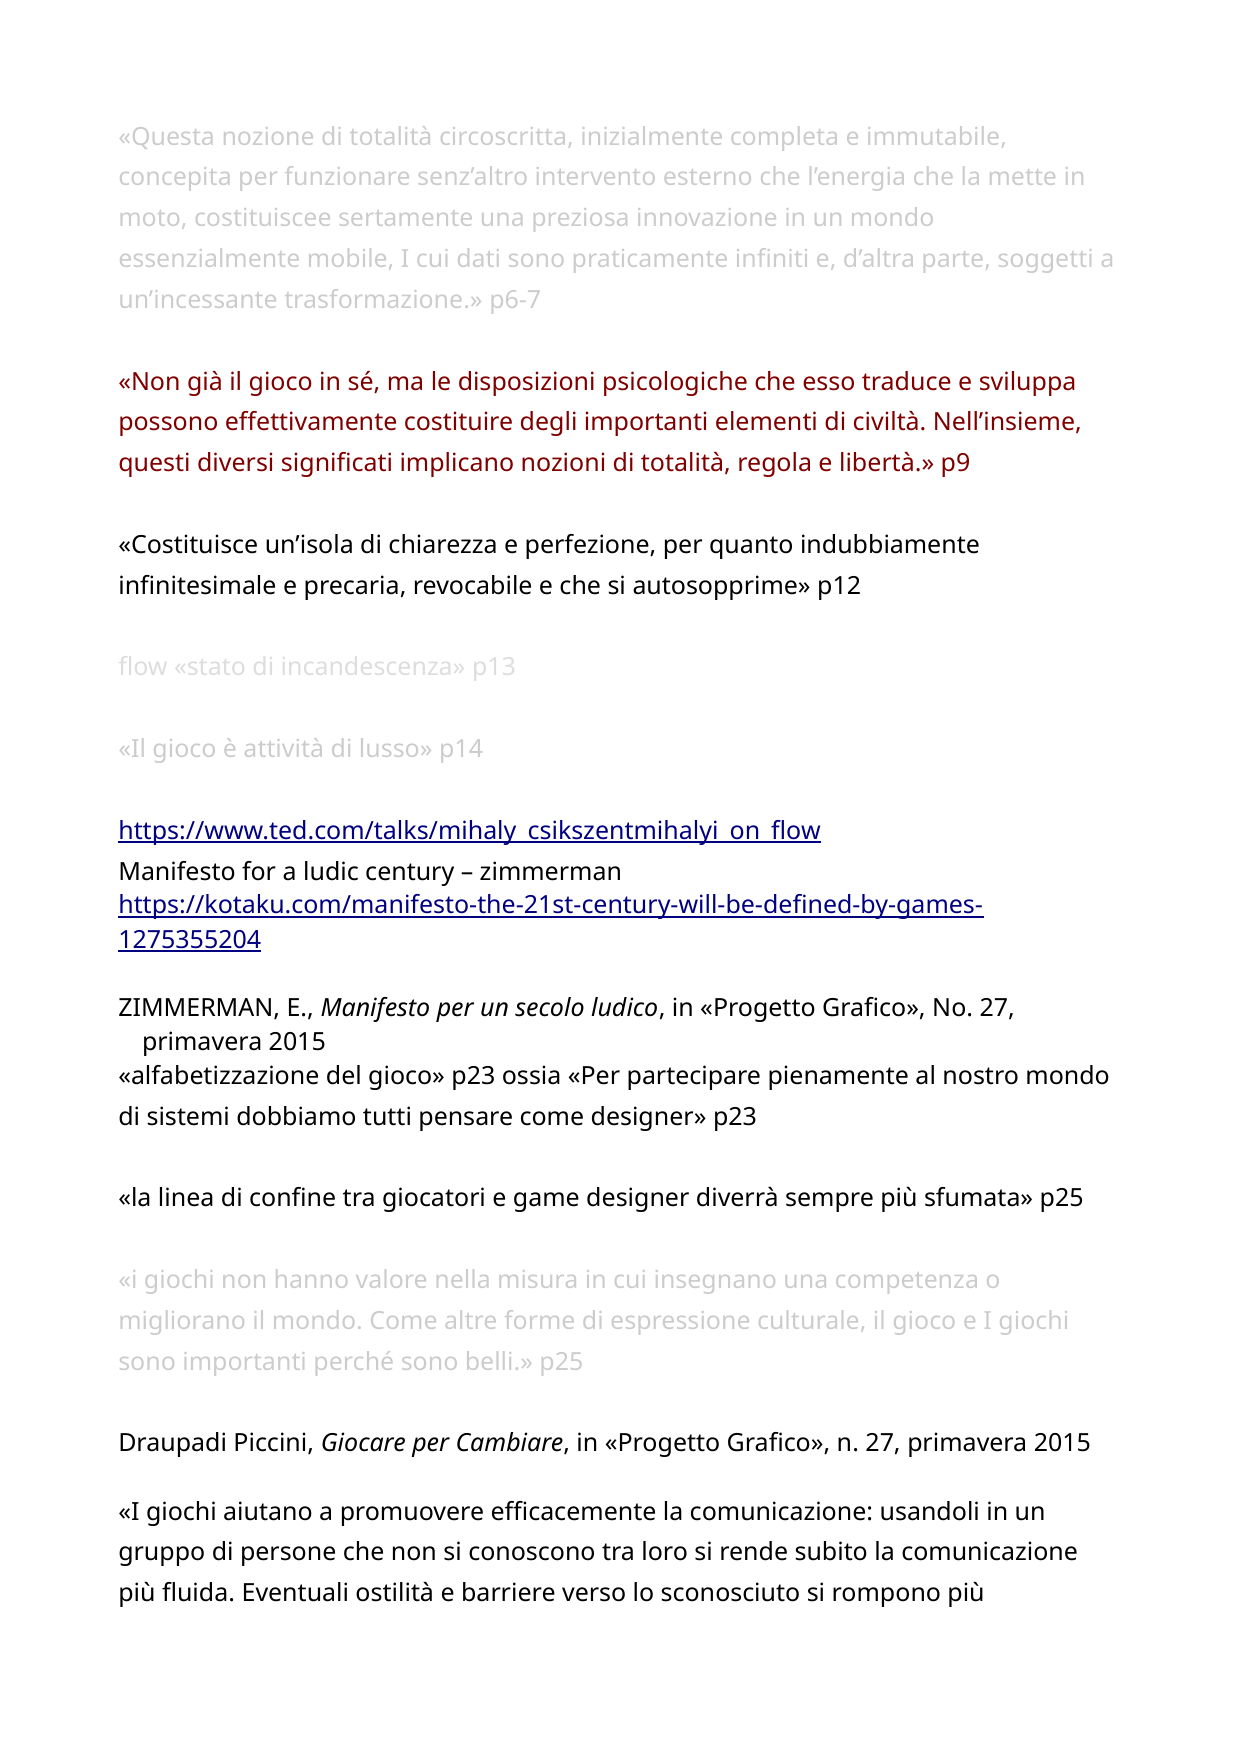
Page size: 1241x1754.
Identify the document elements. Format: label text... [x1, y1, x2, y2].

text flow «stato di incandescenza» p13 [118, 649, 1122, 683]
text «Il gioco è attività di lusso» p14 [118, 731, 1122, 765]
text https://kotaku.com/manifesto-the-21st-century-will-be-defined-by-games-1275355204 [118, 887, 1122, 955]
text Manifesto for a ludic century – zimmerman [118, 853, 1122, 887]
text «la linea di confine tra giocatori e game designer diverrà sempre più sfumata» p25 [118, 1180, 1122, 1214]
text https://www.ted.com/talks/mihaly_csikszentmihalyi_on_flow [118, 812, 1122, 846]
text Draupadi Piccini, Giocare per Cambiare, in «Progetto Grafico», n. 27, primavera 2015 [118, 1425, 1122, 1459]
text ZIMMERMAN, E., Manifesto per un secolo ludico, in «Progetto Grafico», No. 27, primavera 2015 [118, 989, 1122, 1057]
text «Questa nozione di totalità circoscritta, inizialmente completa e immutabile, concepita per funzionare senz’altro intervento esterno che l’energia che la mette in moto, costituiscee sertamente una preziosa innovazione in un mondo essenzialmente mobile, I cui dati sono praticamente infiniti e, d’altra parte, soggetti a un’incessante trasformazione.» p6-7 [118, 118, 1122, 316]
text «alfabetizzazione del gioco» p23 ossia «Per partecipare pienamente al nostro mondo di sistemi dobbiamo tutti pensare come designer» p23 [118, 1057, 1122, 1132]
text «i giochi non hanno valore nella misura in cui insegnano una competenza o migliorano il mondo. Come altre forme di espressione culturale, il gioco e I giochi sono importanti perché sono belli.» p25 [118, 1262, 1122, 1377]
text «Non già il gioco in sé, ma le disposizioni psicologiche che esso traduce e sviluppa possono effettivamente costituire degli importanti elementi di civiltà. Nell’insieme, questi diversi significati implicano nozioni di totalità, regola e libertà.» p9 [118, 363, 1122, 479]
text «Costituisce un’isola di chiarezza e perfezione, per quanto indubbiamente infinitesimale e precaria, revocabile e che si autosopprime» p12 [118, 526, 1122, 601]
text «I giochi aiutano a promuovere efficacemente la comunicazione: usandoli in un gruppo di persone che non si conoscono tra loro si rende subito la comunicazione più fluida. Eventuali ostilità e barriere verso lo sconosciuto si rompono più [118, 1493, 1122, 1609]
